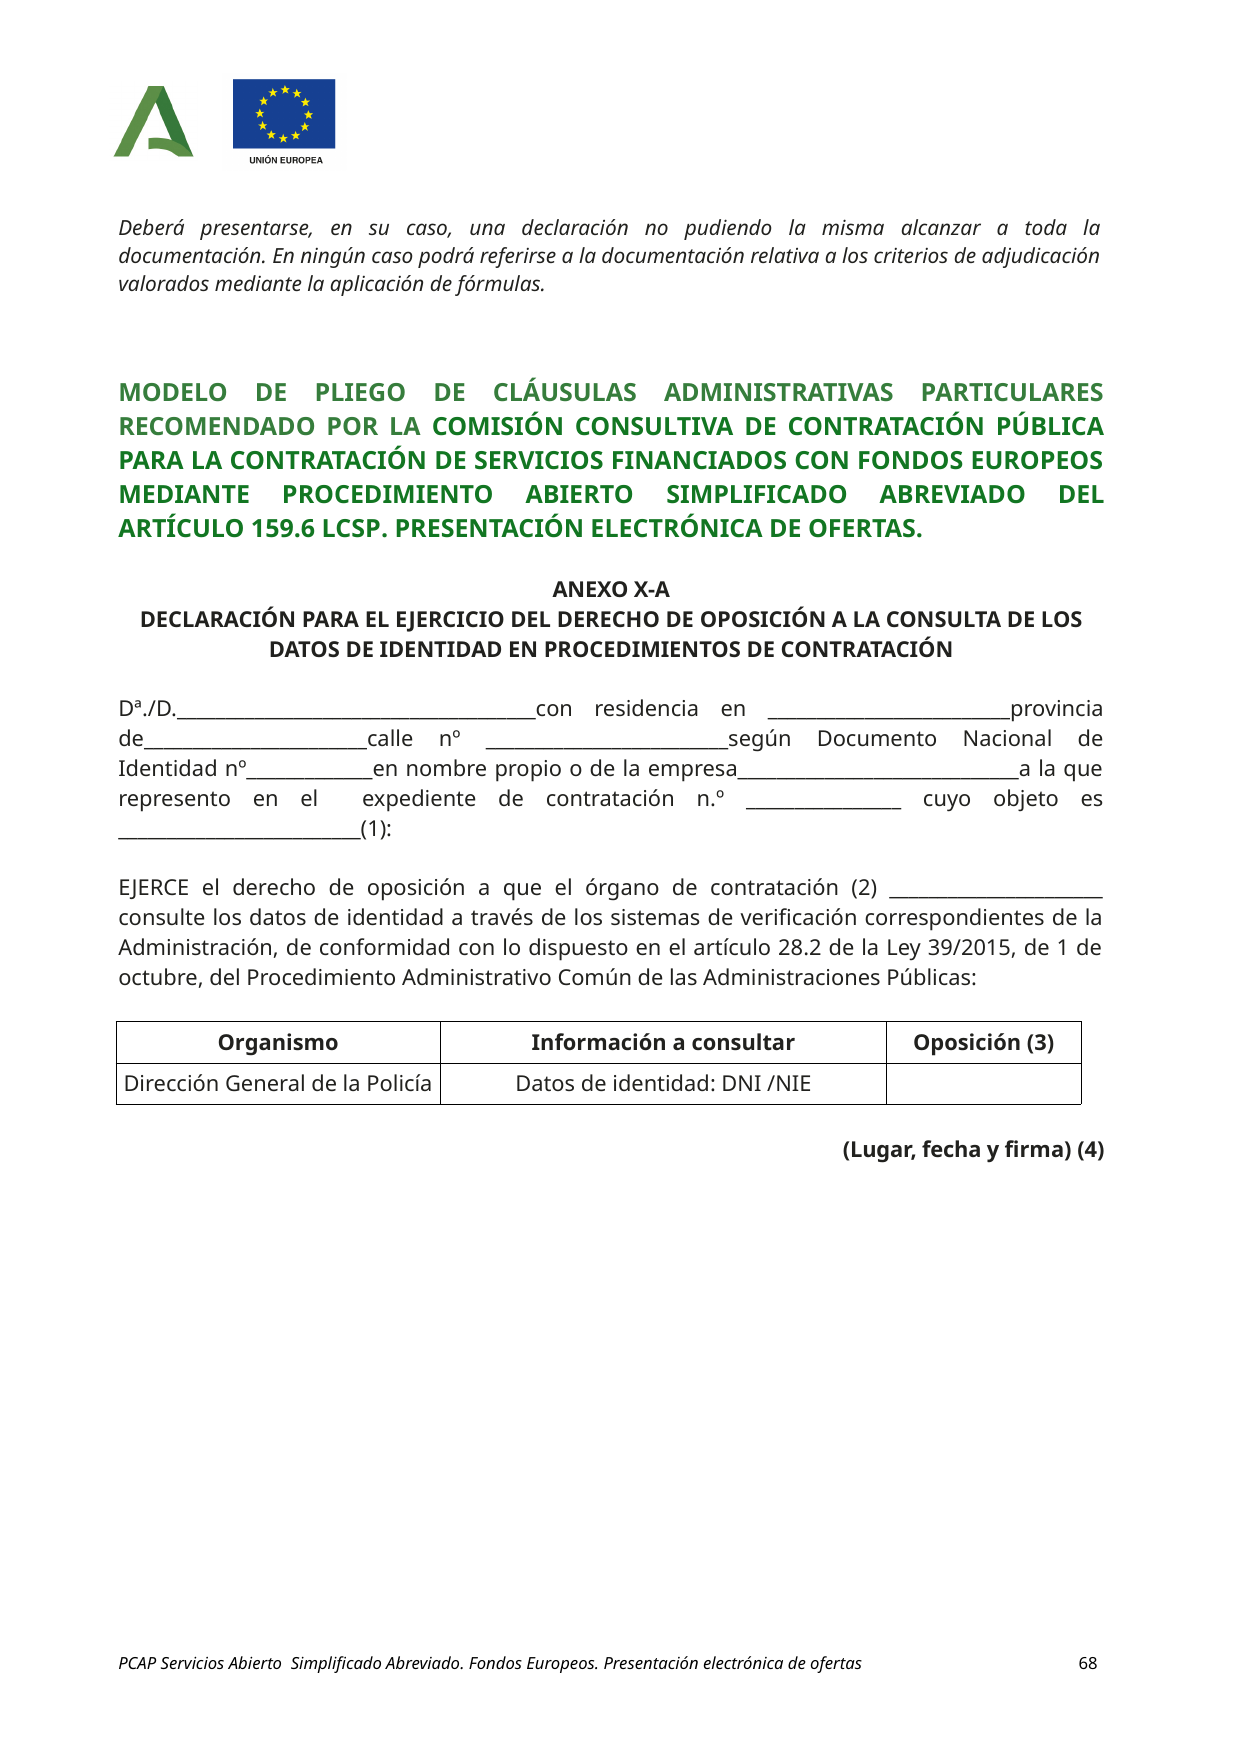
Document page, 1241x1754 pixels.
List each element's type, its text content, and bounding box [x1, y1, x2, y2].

picture [109, 81, 198, 161]
table_cell Dirección General de la Policía [117, 1064, 440, 1104]
table_cell Datos de identidad: DNI /NIE [441, 1064, 886, 1104]
text (Lugar, fecha y firma) (4) [118, 1134, 1104, 1163]
table_cell [887, 1064, 1081, 1104]
text EJERCE el derecho de oposición a que el órgano de contratación (2) ______________________ consulte los datos de identidad a través de los sistemas de verificación correspondientes de la Administración, de conformidad con lo dispuesto en el artículo 28.2 de la Ley 39/2015, de 1 de octubre, del Procedimiento Administrativo Común de las Administraciones Públicas: [118, 872, 1104, 991]
text Deberá presentarse, en su caso, una declaración no pudiendo la misma alcanzar a toda la documentación. En ningún caso podrá referirse a la documentación relativa a los criterios de adjudicación valorados mediante la aplicación de fórmulas. [118, 213, 1104, 298]
table_header Oposición (3) [887, 1022, 1081, 1062]
text ANEXO X-A [118, 574, 1104, 604]
picture [221, 73, 347, 171]
text DECLARACIÓN PARA EL EJERCICIO DEL DERECHO DE OPOSICIÓN A LA CONSULTA DE LOS DATOS DE IDENTIDAD EN PROCEDIMIENTOS DE CONTRATACIÓN [118, 604, 1104, 664]
table_header Organismo [117, 1022, 440, 1062]
text MODELO DE PLIEGO DE CLÁUSULAS ADMINISTRATIVAS PARTICULARES RECOMENDADO POR LA COMISIÓN CONSULTIVA DE CONTRATACIÓN PÚBLICA PARA LA CONTRATACIÓN DE SERVICIOS FINANCIADOS CON FONDOS EUROPEOS MEDIANTE PROCEDIMIENTO ABIERTO SIMPLIFICADO ABREVIADO DEL ARTÍCULO 159.6 LCSP. PRESENTACIÓN ELECTRÓNICA DE OFERTAS. [118, 374, 1104, 544]
table_header Información a consultar [441, 1022, 886, 1062]
text Dª./D._____________________________________con residencia en _________________________provincia de_______________________calle nº _________________________según Documento Nacional de Identidad nº_____________en nombre propio o de la empresa_____________________________a la que represento en el expediente de contratación n.º ________________ cuyo objeto es _________________________(1): [118, 693, 1104, 842]
